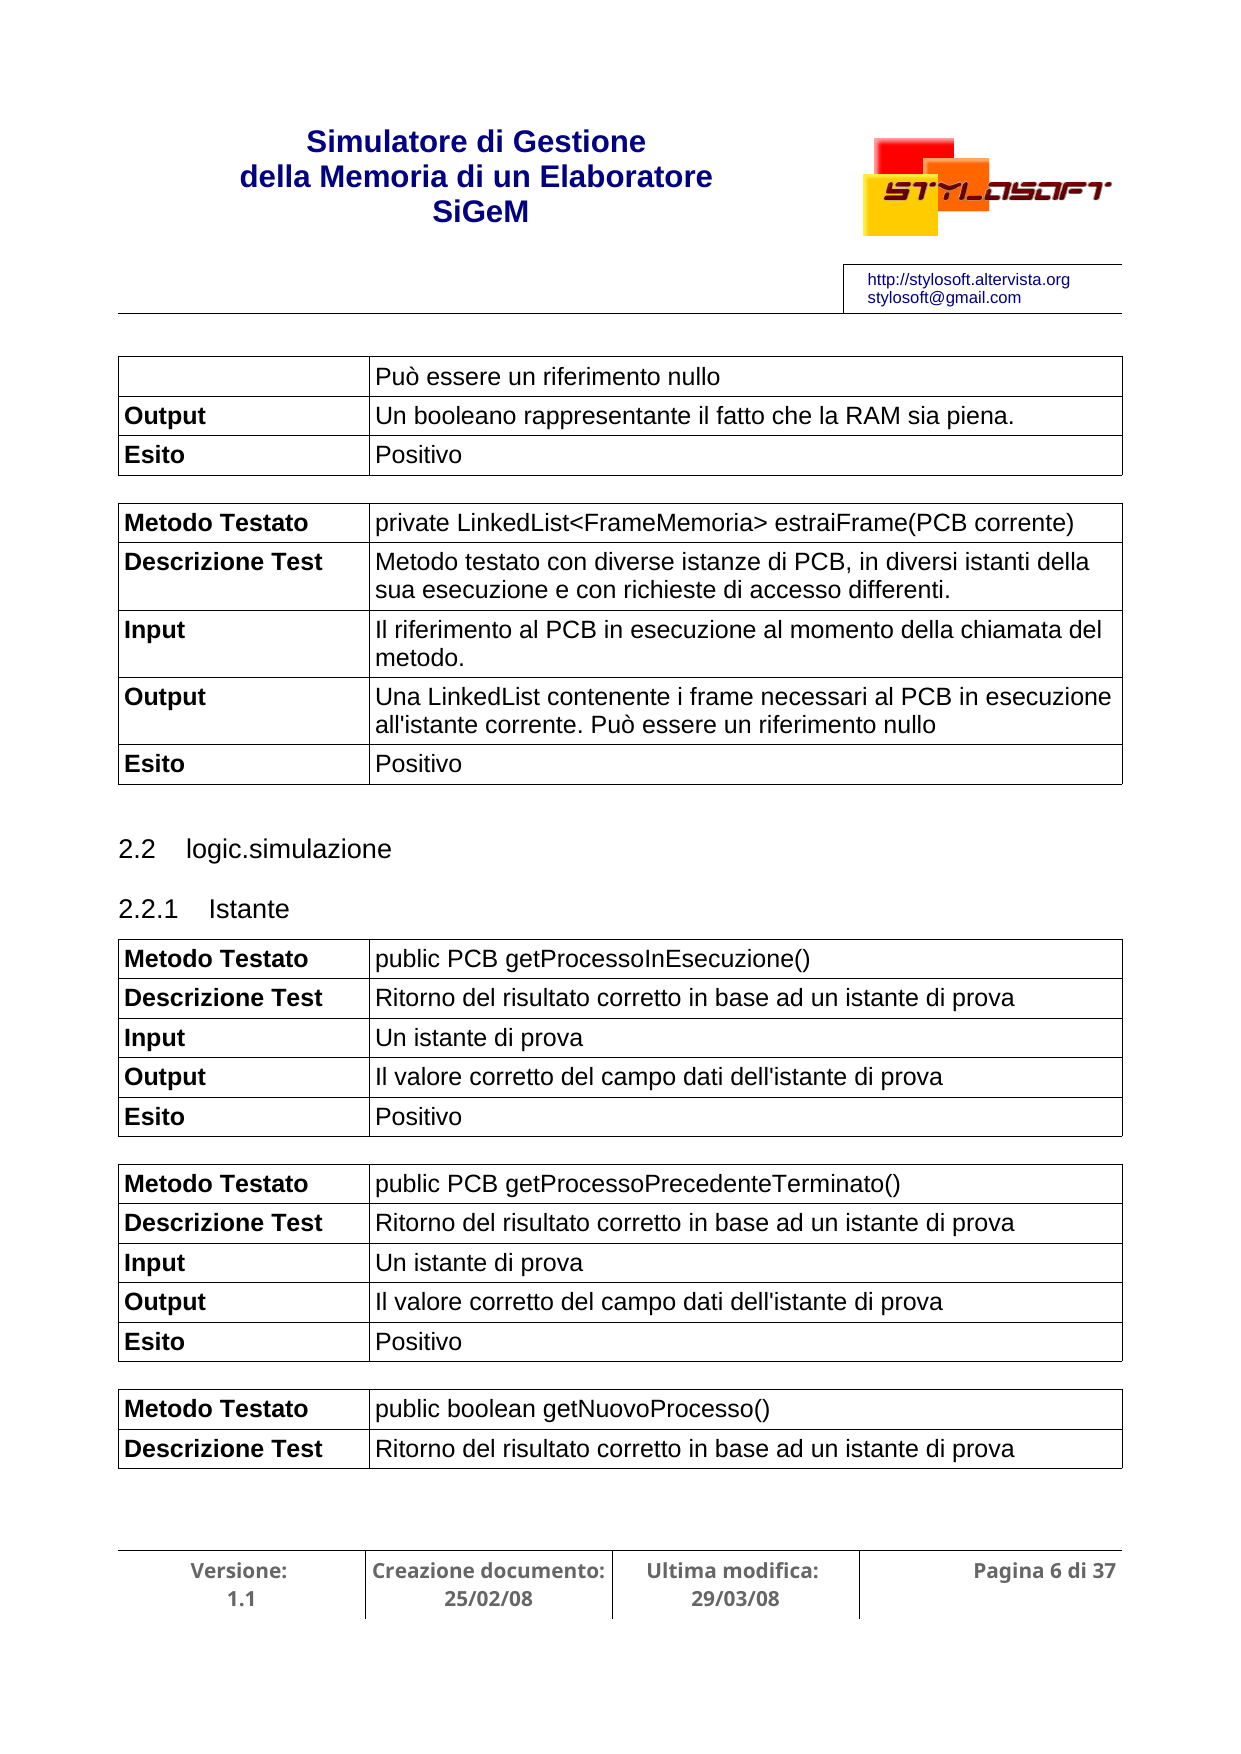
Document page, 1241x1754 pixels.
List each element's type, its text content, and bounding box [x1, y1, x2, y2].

table_cell Descrizione Test [119, 1204, 369, 1243]
table_cell Può essere un riferimento nullo [370, 357, 1122, 396]
table_cell Il valore corretto del campo dati dell'istante di prova [370, 1058, 1122, 1097]
table_cell Positivo [370, 1323, 1122, 1361]
table_header public PCB getProcessoInEsecuzione() [370, 940, 1122, 978]
table_cell Positivo [370, 745, 1122, 784]
table_cell Descrizione Test [119, 543, 369, 609]
table_cell Un istante di prova [370, 1244, 1122, 1282]
table_cell Esito [119, 745, 369, 784]
table_cell Un booleano rappresentante il fatto che la RAM sia piena. [370, 397, 1122, 435]
table_cell Una LinkedList contenente i frame necessari al PCB in esecuzione all'istante corrente. Può essere un riferimento nullo [370, 678, 1122, 744]
table_header public boolean getNuovoProcesso() [370, 1390, 1122, 1428]
subtitle logic.simulazione [118, 834, 1122, 864]
table_header private LinkedList<FrameMemoria> estraiFrame(PCB corrente) [370, 504, 1122, 542]
table_cell Ritorno del risultato corretto in base ad un istante di prova [370, 1430, 1122, 1468]
table_cell Output [119, 678, 369, 744]
table_cell [119, 357, 369, 396]
picture [848, 123, 1117, 247]
table_cell Il valore corretto del campo dati dell'istante di prova [370, 1283, 1122, 1322]
table_cell Il riferimento al PCB in esecuzione al momento della chiamata del metodo. [370, 611, 1122, 677]
subtitle Istante [118, 893, 1122, 924]
table_cell Positivo [370, 1098, 1122, 1136]
table_header Metodo Testato [119, 504, 369, 542]
table_cell Un istante di prova [370, 1019, 1122, 1057]
table_cell Ritorno del risultato corretto in base ad un istante di prova [370, 979, 1122, 1018]
table_cell Input [119, 1019, 369, 1057]
table_cell Metodo testato con diverse istanze di PCB, in diversi istanti della sua esecuzione e con richieste di accesso differenti. [370, 543, 1122, 609]
table_cell Esito [119, 1098, 369, 1136]
table_header public PCB getProcessoPrecedenteTerminato() [370, 1165, 1122, 1203]
table_cell Output [119, 1283, 369, 1322]
table_cell Output [119, 1058, 369, 1097]
table_cell Positivo [370, 436, 1122, 475]
table_header Metodo Testato [119, 1390, 369, 1428]
table_cell Input [119, 611, 369, 677]
table_cell Descrizione Test [119, 979, 369, 1018]
table_header Metodo Testato [119, 1165, 369, 1203]
table_cell Esito [119, 1323, 369, 1361]
table_cell Esito [119, 436, 369, 475]
table_header Metodo Testato [119, 940, 369, 978]
table_cell Ritorno del risultato corretto in base ad un istante di prova [370, 1204, 1122, 1243]
table_cell Input [119, 1244, 369, 1282]
table_cell Descrizione Test [119, 1430, 369, 1468]
table_cell Output [119, 397, 369, 435]
